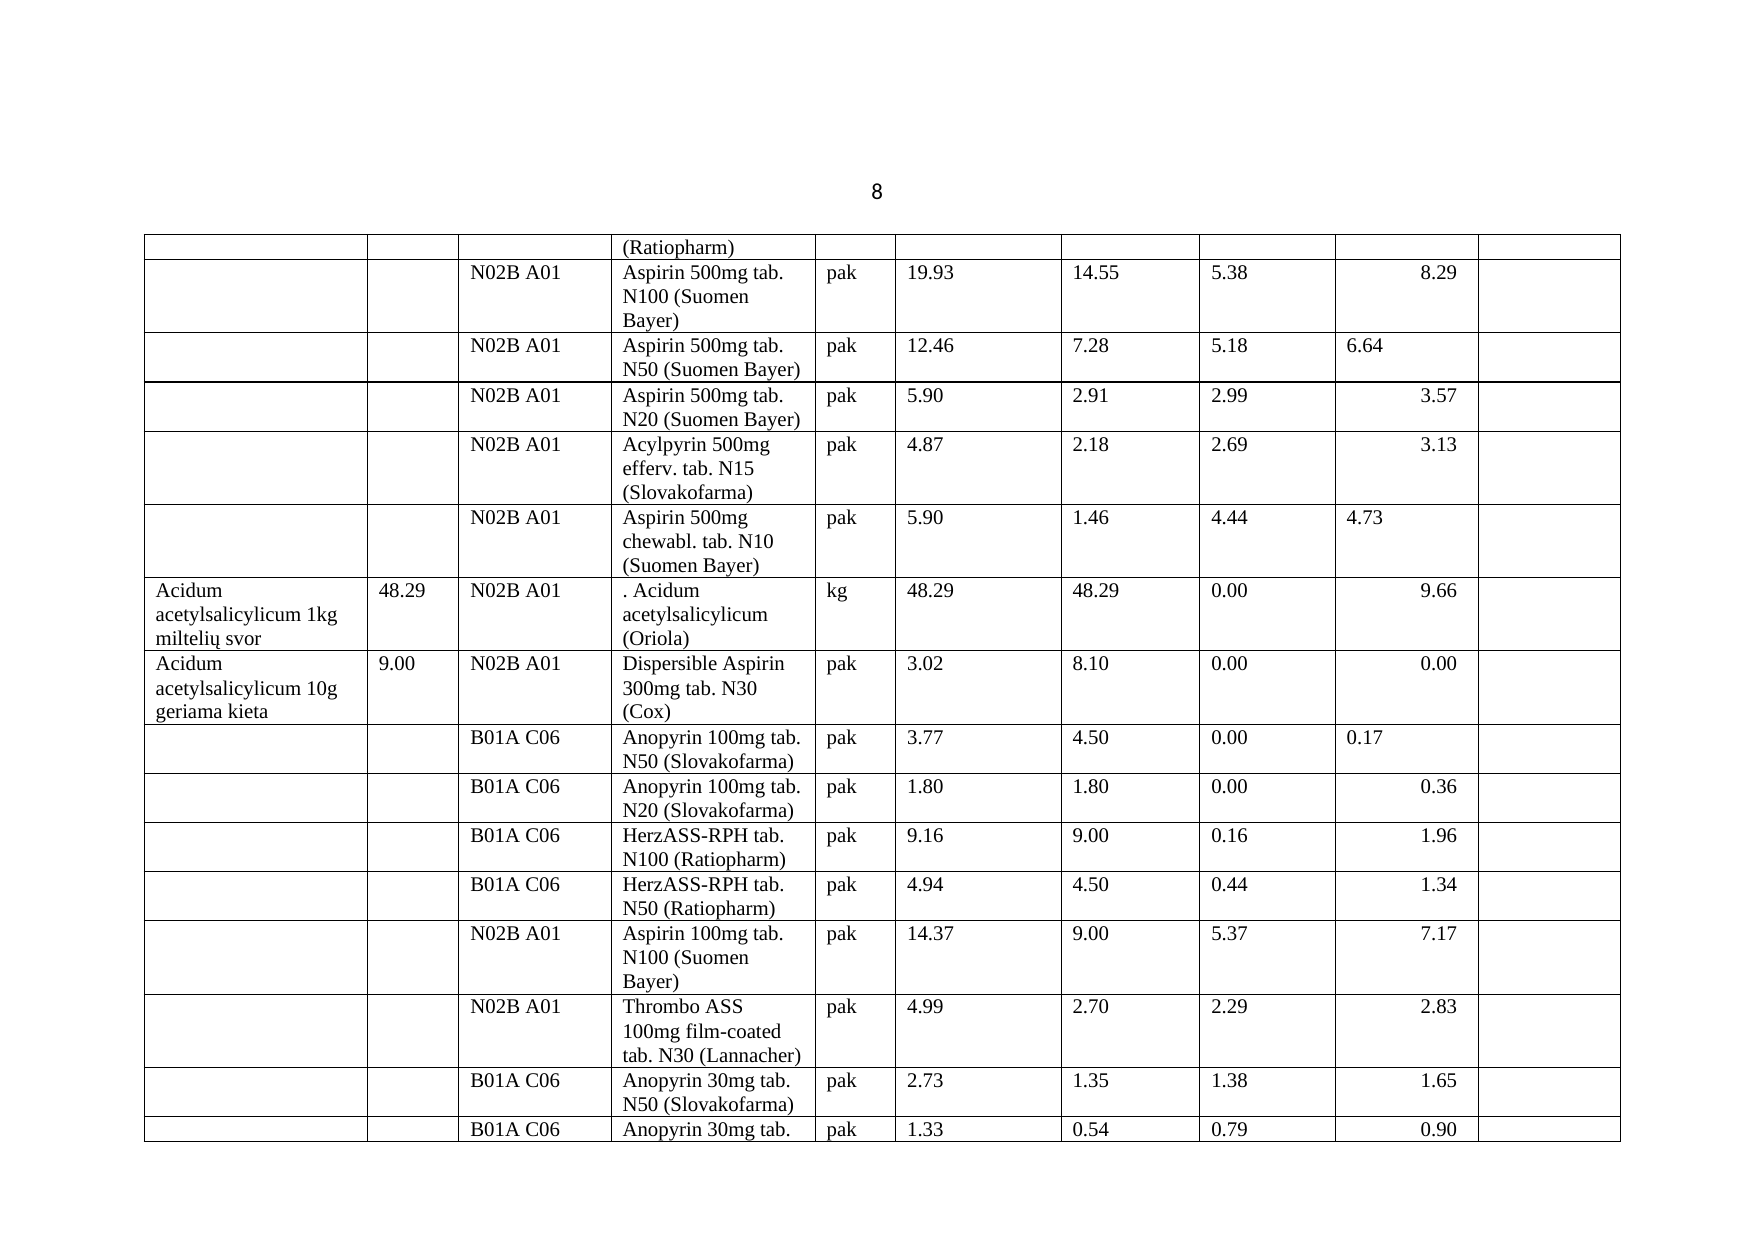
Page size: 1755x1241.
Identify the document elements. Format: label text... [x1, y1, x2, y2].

table_cell [145, 1068, 367, 1116]
table_cell [896, 235, 1061, 259]
table_cell 48.29 [896, 578, 1061, 650]
table_cell 1.33 [896, 1117, 1061, 1141]
table_cell [368, 995, 458, 1067]
table_cell [145, 383, 367, 431]
table_cell 3.57 [1336, 383, 1478, 431]
table_cell pak [816, 725, 895, 773]
table_cell [1479, 333, 1620, 381]
table_cell B01A C06 [459, 1068, 611, 1116]
table_cell [145, 725, 367, 773]
table_cell [368, 432, 458, 504]
table_cell 5.90 [896, 383, 1061, 431]
table_cell [145, 995, 367, 1067]
table_cell Acidum acetylsalicylicum 10g geriama kieta [145, 651, 367, 723]
table_cell [145, 235, 367, 259]
table_cell [1479, 235, 1620, 259]
table_cell 1.80 [896, 774, 1061, 822]
table_cell 4.94 [896, 872, 1061, 920]
table_cell pak [816, 995, 895, 1067]
table_cell 7.17 [1336, 921, 1478, 993]
table_cell 4.87 [896, 432, 1061, 504]
table_cell 14.55 [1062, 260, 1199, 332]
table_cell 5.18 [1200, 333, 1335, 381]
table_cell N02B A01 [459, 333, 611, 381]
table_cell 2.29 [1200, 995, 1335, 1067]
table_cell 1.38 [1200, 1068, 1335, 1116]
table_cell 3.77 [896, 725, 1061, 773]
table_cell [1479, 774, 1620, 822]
table_cell [368, 505, 458, 577]
table_cell 0.17 [1336, 725, 1478, 773]
table_cell 0.90 [1336, 1117, 1478, 1141]
table_cell 8.10 [1062, 651, 1199, 723]
table_cell [1479, 651, 1620, 723]
table_cell 0.00 [1200, 725, 1335, 773]
table_cell 5.38 [1200, 260, 1335, 332]
table_cell [1479, 725, 1620, 773]
table_cell [368, 1117, 458, 1141]
table_cell Aspirin 500mg tab. N100 (Suomen Bayer) [612, 260, 815, 332]
table_cell 8.29 [1336, 260, 1478, 332]
table_cell 1.34 [1336, 872, 1478, 920]
table_cell Anopyrin 30mg tab. N50 (Slovakofarma) [612, 1068, 815, 1116]
table_cell N02B A01 [459, 921, 611, 993]
table_cell [368, 260, 458, 332]
table_cell [368, 235, 458, 259]
table_cell 14.37 [896, 921, 1061, 993]
table_cell 6.64 [1336, 333, 1478, 381]
table_cell 5.90 [896, 505, 1061, 577]
table_cell [145, 432, 367, 504]
table_cell 0.00 [1200, 651, 1335, 723]
table_cell 1.65 [1336, 1068, 1478, 1116]
table_cell B01A C06 [459, 725, 611, 773]
table_cell [145, 823, 367, 871]
table_cell [145, 921, 367, 993]
table_cell 3.02 [896, 651, 1061, 723]
table_cell [1479, 823, 1620, 871]
table_cell Aspirin 100mg tab. N100 (Suomen Bayer) [612, 921, 815, 993]
table_cell N02B A01 [459, 995, 611, 1067]
table_cell pak [816, 383, 895, 431]
table_cell [459, 235, 611, 259]
table_cell N02B A01 [459, 578, 611, 650]
table_cell HerzASS-RPH tab. N50 (Ratiopharm) [612, 872, 815, 920]
table_cell B01A C06 [459, 823, 611, 871]
table_cell 2.99 [1200, 383, 1335, 431]
table_cell 0.00 [1200, 774, 1335, 822]
table_cell 2.91 [1062, 383, 1199, 431]
table_cell 0.00 [1200, 578, 1335, 650]
table_cell pak [816, 432, 895, 504]
table_cell [816, 235, 895, 259]
table_cell 9.16 [896, 823, 1061, 871]
table_cell HerzASS-RPH tab. N100 (Ratiopharm) [612, 823, 815, 871]
table_cell Thrombo ASS 100mg film-coated tab. N30 (Lannacher) [612, 995, 815, 1067]
table_cell N02B A01 [459, 432, 611, 504]
table_cell [145, 333, 367, 381]
table_cell 9.66 [1336, 578, 1478, 650]
table_cell Acidum acetylsalicylicum 1kg miltelių svor [145, 578, 367, 650]
table_cell 4.99 [896, 995, 1061, 1067]
table_cell 9.00 [368, 651, 458, 723]
table_cell [368, 823, 458, 871]
table_cell 9.00 [1062, 823, 1199, 871]
table_cell 0.00 [1336, 651, 1478, 723]
table_cell 2.73 [896, 1068, 1061, 1116]
table_cell 5.37 [1200, 921, 1335, 993]
table_cell [1200, 235, 1335, 259]
table_cell [145, 774, 367, 822]
table_cell 1.80 [1062, 774, 1199, 822]
table_cell Dispersible Aspirin 300mg tab. N30 (Cox) [612, 651, 815, 723]
table_cell [145, 872, 367, 920]
table_cell . Acidum acetylsalicylicum (Oriola) [612, 578, 815, 650]
table_cell pak [816, 921, 895, 993]
table_cell 12.46 [896, 333, 1061, 381]
table_cell [145, 1117, 367, 1141]
table_cell Aspirin 500mg chewabl. tab. N10 (Suomen Bayer) [612, 505, 815, 577]
table_cell 7.28 [1062, 333, 1199, 381]
table_cell 4.50 [1062, 725, 1199, 773]
table_cell Anopyrin 30mg tab. [612, 1117, 815, 1141]
table_cell pak [816, 823, 895, 871]
table_cell pak [816, 333, 895, 381]
table_cell B01A C06 [459, 872, 611, 920]
table_cell (Ratiopharm) [612, 235, 815, 259]
table_cell [145, 260, 367, 332]
table_cell B01A C06 [459, 1117, 611, 1141]
table_cell [1479, 505, 1620, 577]
table_cell N02B A01 [459, 383, 611, 431]
table_cell 0.44 [1200, 872, 1335, 920]
table_cell [1479, 260, 1620, 332]
table_cell [368, 1068, 458, 1116]
table_cell pak [816, 260, 895, 332]
table_cell pak [816, 1117, 895, 1141]
table_cell Aspirin 500mg tab. N50 (Suomen Bayer) [612, 333, 815, 381]
table_cell [145, 505, 367, 577]
table_cell 1.35 [1062, 1068, 1199, 1116]
table_cell [368, 774, 458, 822]
table_cell 0.36 [1336, 774, 1478, 822]
table_cell [368, 921, 458, 993]
table_cell kg [816, 578, 895, 650]
table_cell pak [816, 505, 895, 577]
table_cell 2.70 [1062, 995, 1199, 1067]
table_cell [368, 383, 458, 431]
table_cell 1.46 [1062, 505, 1199, 577]
table_cell [1062, 235, 1199, 259]
table_cell 48.29 [368, 578, 458, 650]
table_cell Anopyrin 100mg tab. N50 (Slovakofarma) [612, 725, 815, 773]
table_cell 4.44 [1200, 505, 1335, 577]
table_cell pak [816, 774, 895, 822]
table_cell 48.29 [1062, 578, 1199, 650]
table_cell 2.69 [1200, 432, 1335, 504]
table_cell B01A C06 [459, 774, 611, 822]
table_cell N02B A01 [459, 260, 611, 332]
table_cell N02B A01 [459, 505, 611, 577]
table_cell [1479, 921, 1620, 993]
table_cell [368, 872, 458, 920]
table_cell 1.96 [1336, 823, 1478, 871]
table_cell [1479, 578, 1620, 650]
table_cell [1479, 872, 1620, 920]
table_cell 4.50 [1062, 872, 1199, 920]
table_cell 0.54 [1062, 1117, 1199, 1141]
table_cell [1479, 432, 1620, 504]
table_cell 9.00 [1062, 921, 1199, 993]
table_cell Anopyrin 100mg tab. N20 (Slovakofarma) [612, 774, 815, 822]
table_cell pak [816, 872, 895, 920]
table_cell 19.93 [896, 260, 1061, 332]
table_cell [368, 725, 458, 773]
table_cell [1479, 383, 1620, 431]
table_cell pak [816, 1068, 895, 1116]
table_cell 4.73 [1336, 505, 1478, 577]
table_cell [1336, 235, 1478, 259]
table_cell 0.16 [1200, 823, 1335, 871]
table_cell Acylpyrin 500mg efferv. tab. N15 (Slovakofarma) [612, 432, 815, 504]
table_cell [1479, 1117, 1620, 1141]
table_cell 2.83 [1336, 995, 1478, 1067]
table_cell [1479, 1068, 1620, 1116]
table_cell 3.13 [1336, 432, 1478, 504]
table_cell [368, 333, 458, 381]
table_cell 2.18 [1062, 432, 1199, 504]
table_cell Aspirin 500mg tab. N20 (Suomen Bayer) [612, 383, 815, 431]
table_cell pak [816, 651, 895, 723]
table_cell [1479, 995, 1620, 1067]
table_cell N02B A01 [459, 651, 611, 723]
table_cell 0.79 [1200, 1117, 1335, 1141]
